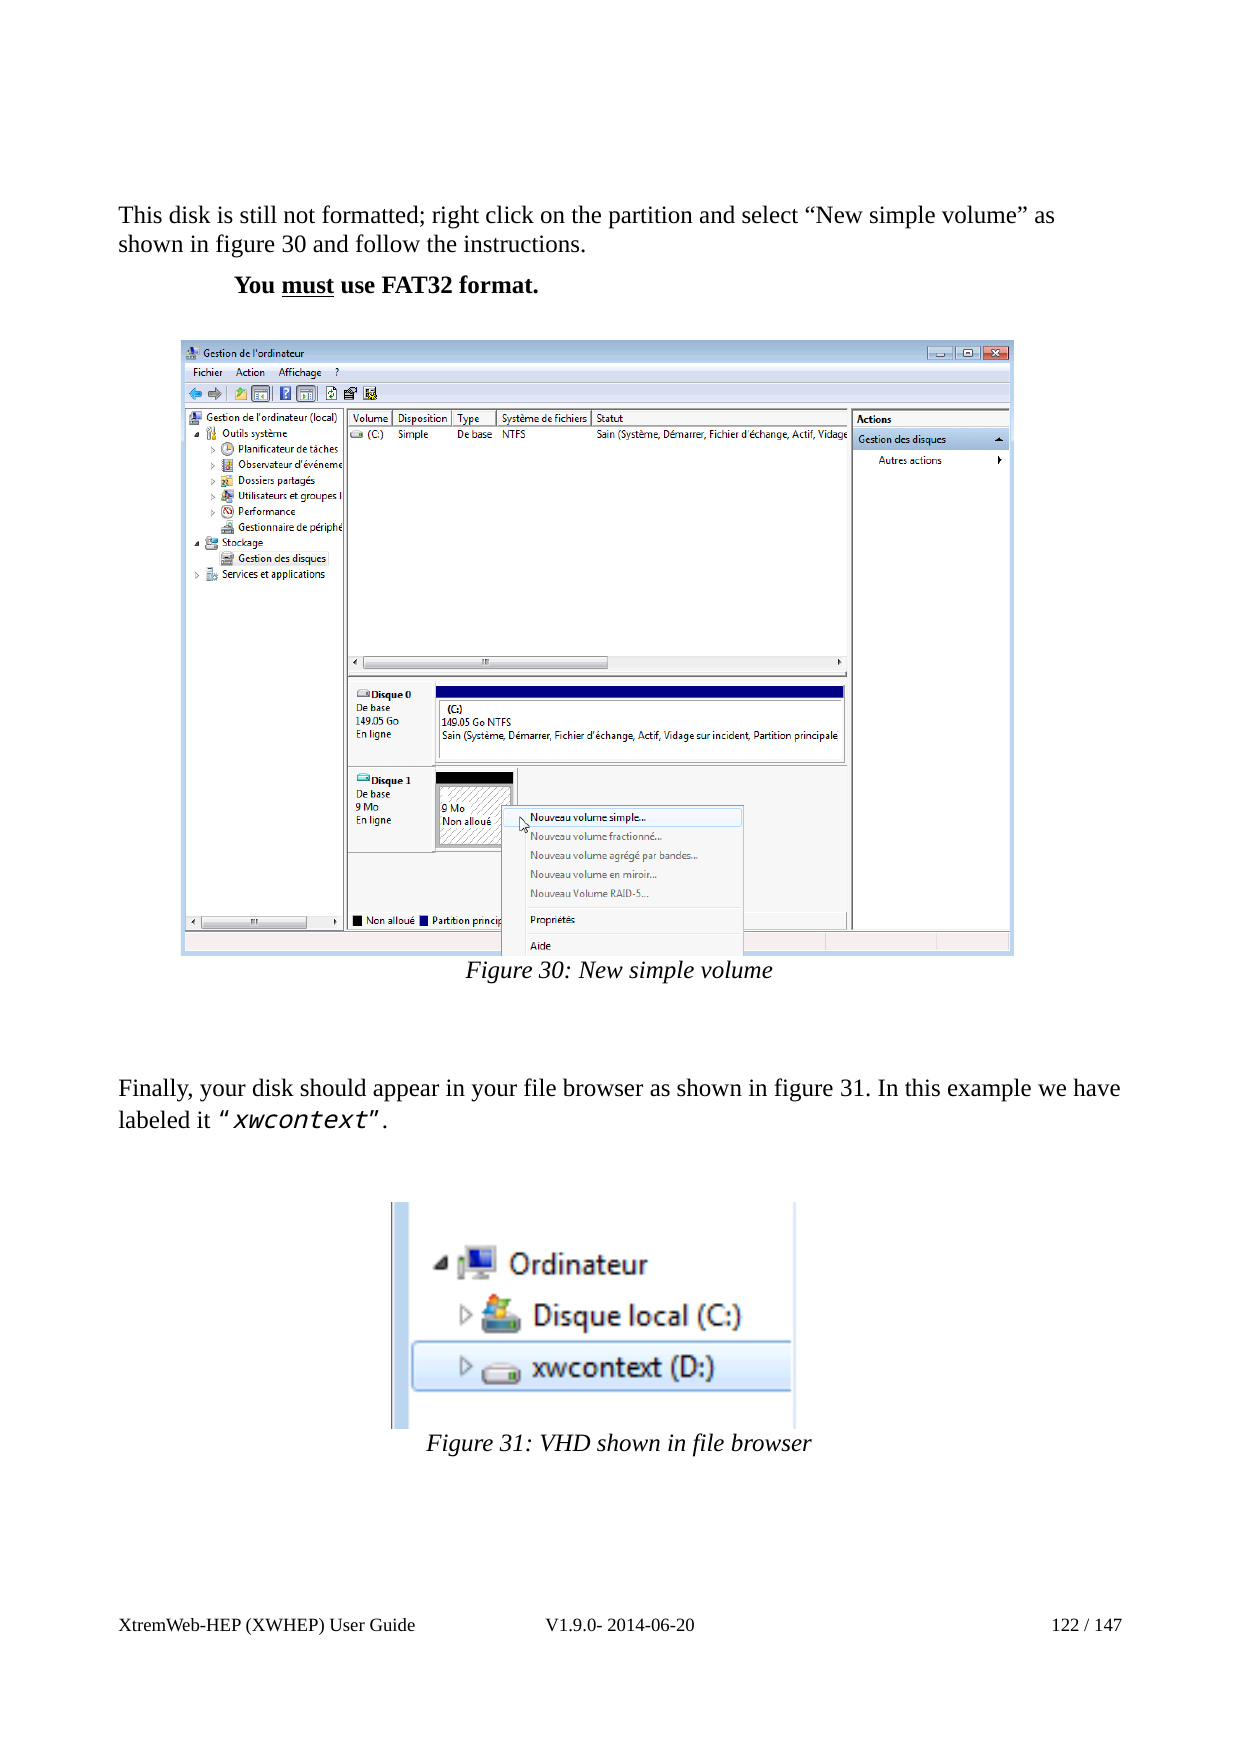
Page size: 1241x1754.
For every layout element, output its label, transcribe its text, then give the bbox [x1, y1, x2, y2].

text Finally, your disk should appear in your file browser as shown in figure 31. In this example we have labeled it “xwcontext”. [118, 1073, 1122, 1136]
text Figure 31: VHD shown in file browser [391, 1429, 849, 1457]
text You must use FAT32 format. [233, 271, 1004, 299]
picture [180, 340, 1014, 956]
text This disk is still not formatted; right click on the partition and select “New simple volume” as shown in figure 30 and follow the instructions. [118, 201, 1122, 258]
text Figure 30: New simple volume [118, 953, 1122, 984]
picture [391, 1202, 850, 1429]
